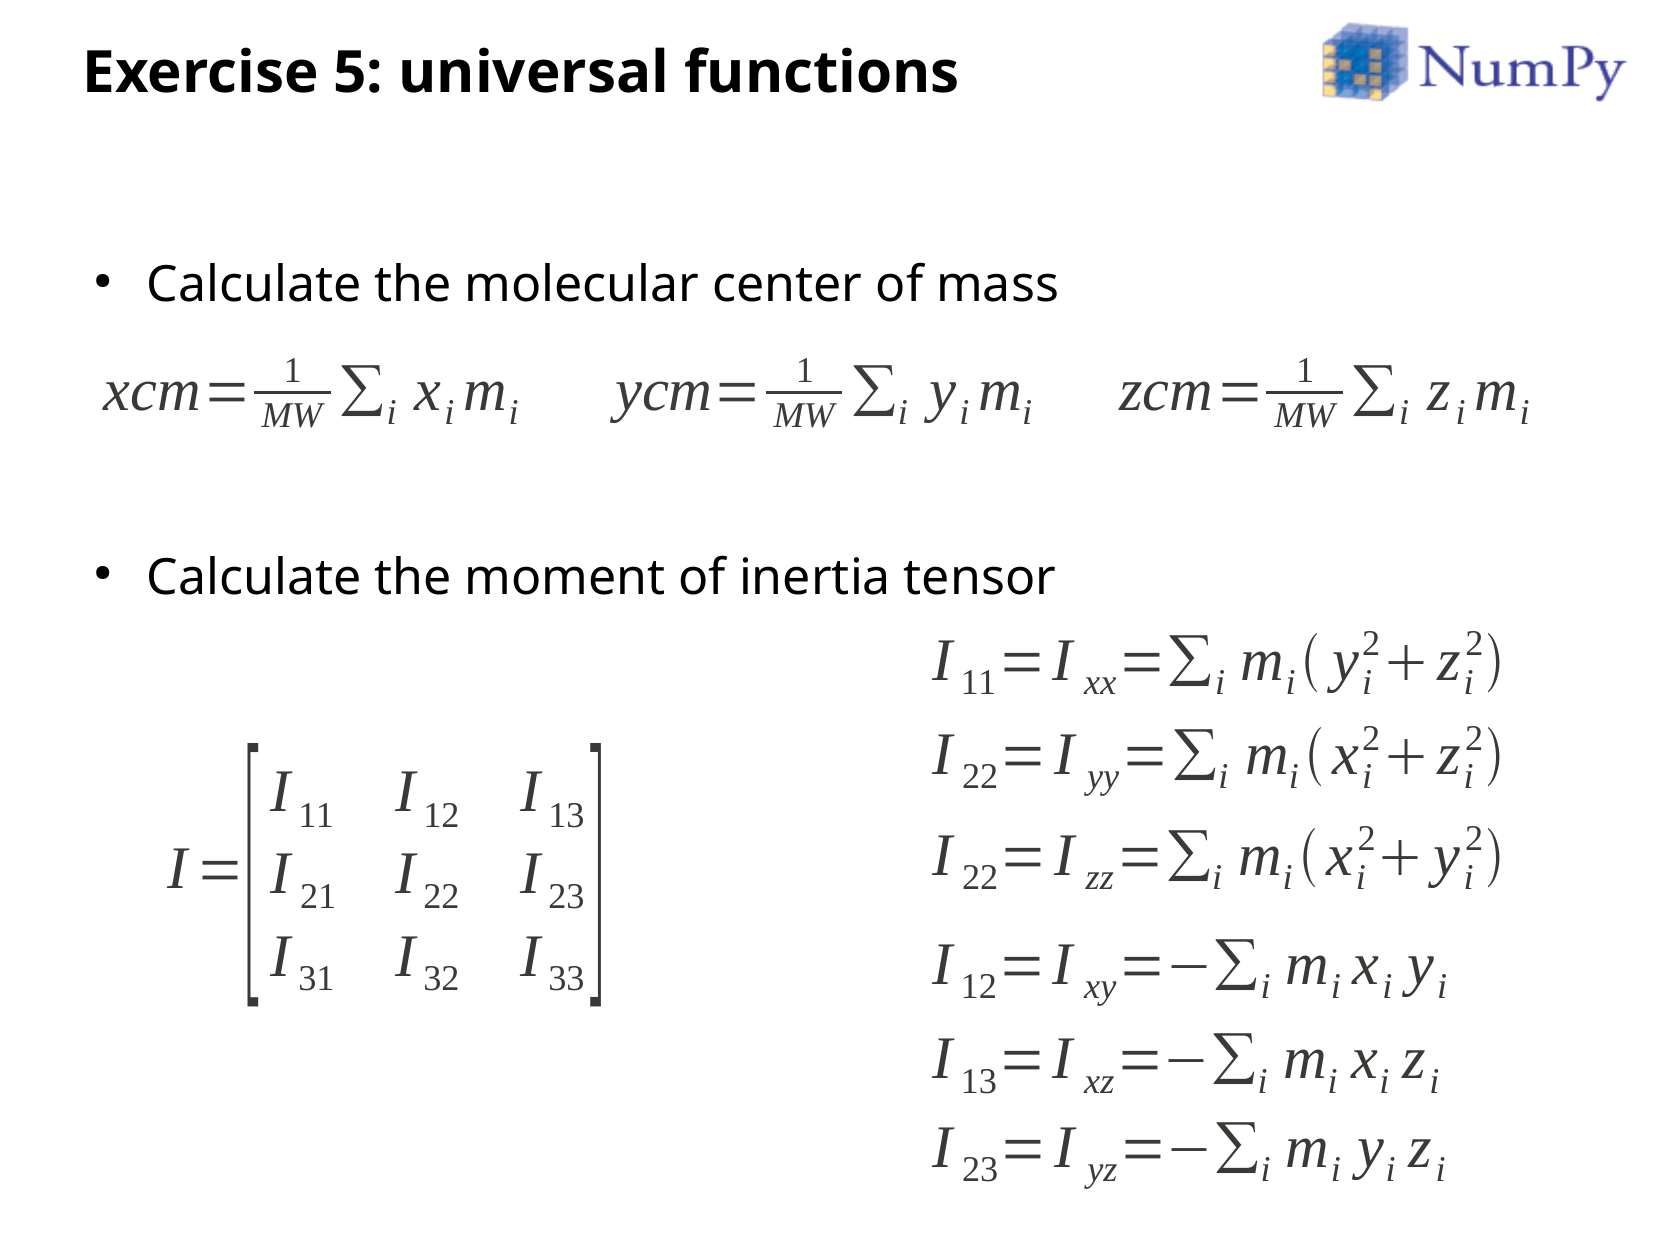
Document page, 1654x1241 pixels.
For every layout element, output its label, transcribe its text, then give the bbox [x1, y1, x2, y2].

chart [1108, 349, 1535, 436]
picture [1302, 13, 1635, 113]
chart [600, 349, 1039, 436]
chart [921, 929, 1454, 1006]
chart [156, 741, 612, 1009]
chart [921, 1024, 1446, 1101]
chart [921, 622, 1511, 703]
chart [92, 349, 525, 436]
title Exercise 5: universal functions [82, 15, 1571, 125]
list Calculate the molecular center of mass Calculate the moment of inertia tensor [75, 150, 1619, 1206]
chart [921, 817, 1511, 898]
chart [921, 717, 1511, 798]
chart [921, 1112, 1452, 1189]
